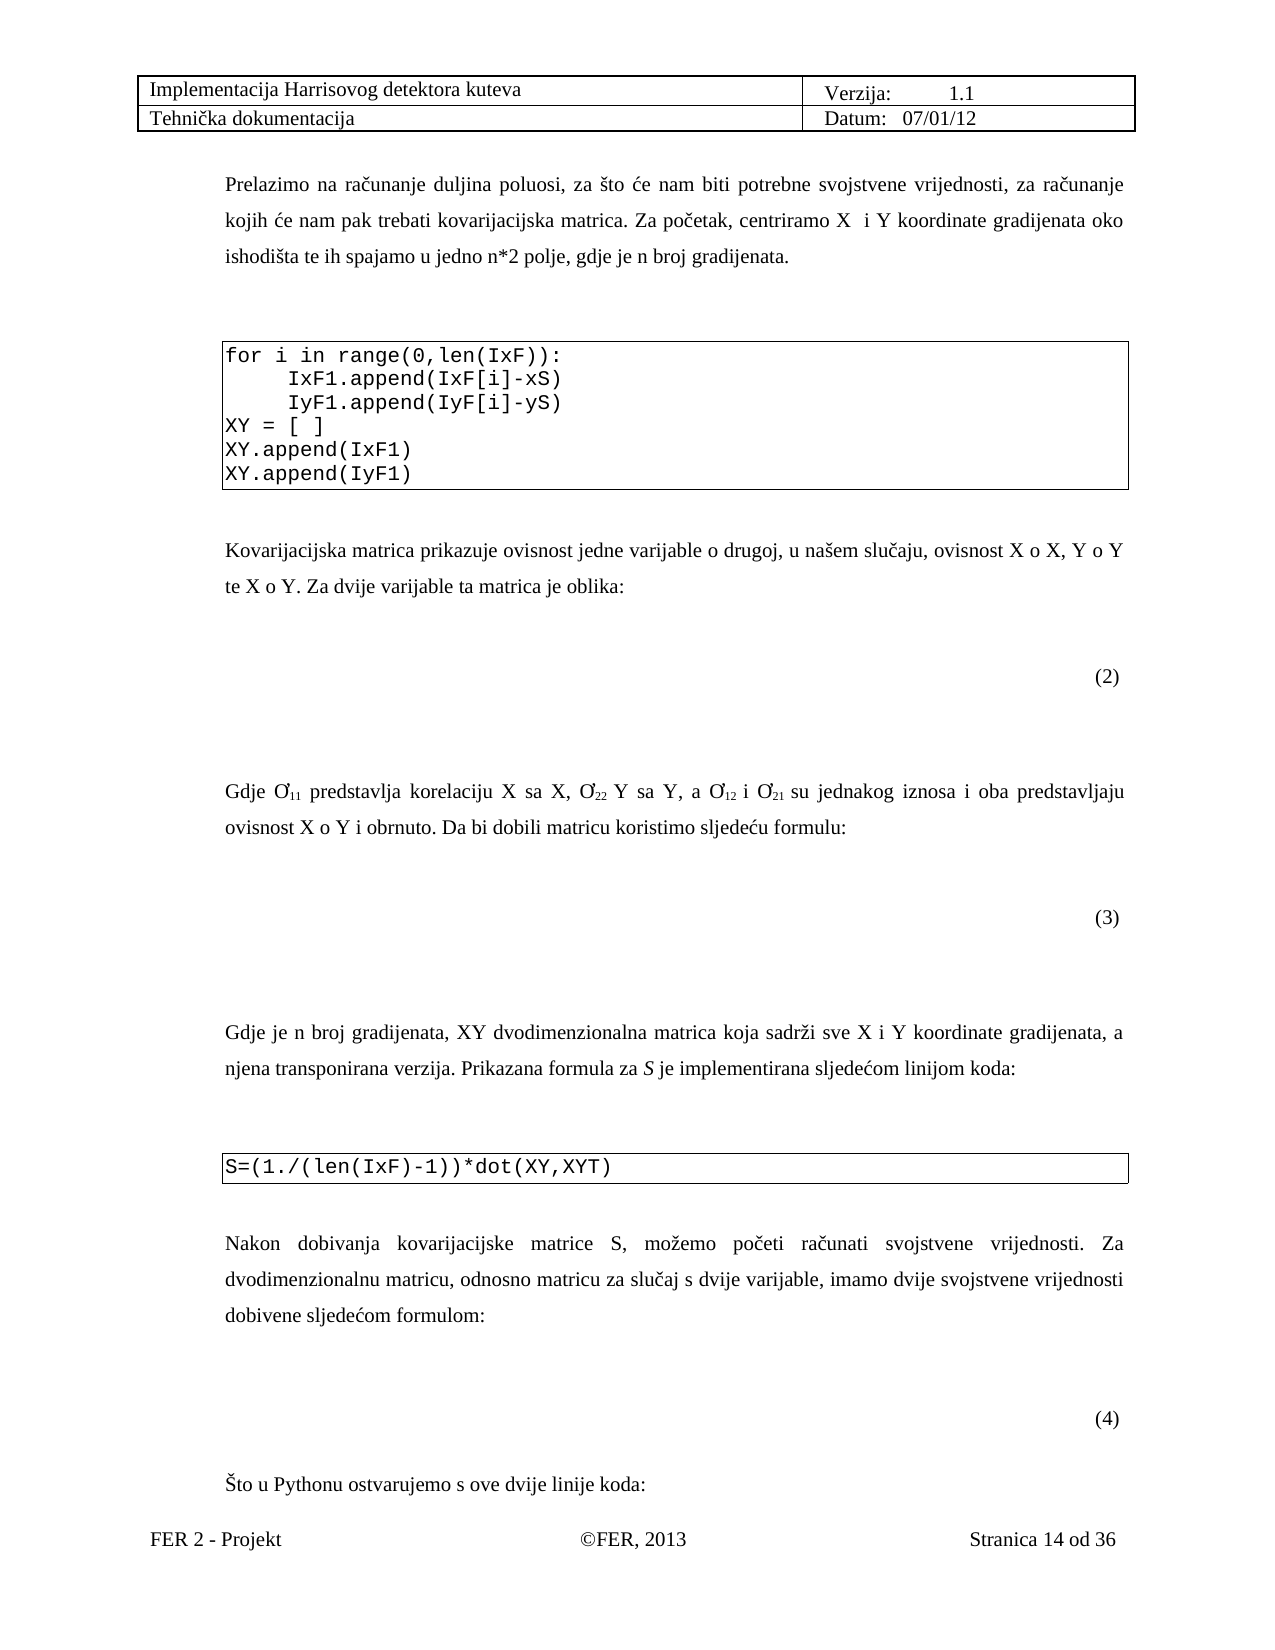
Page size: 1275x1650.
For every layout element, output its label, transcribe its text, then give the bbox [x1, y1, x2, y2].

table_header (3) [1017, 900, 1125, 935]
table_header [150, 1400, 1017, 1436]
text Gdje je n broj gradijenata, XY dvodimenzionalna matrica koja sadrži sve X i Y koordinate gradijenata, a njena transponirana verzija. Prikazana formula za S je implementirana sljedećom linijom koda: [225, 1019, 1125, 1080]
text Gdje Ơ11 predstavlja korelaciju X sa X, Ơ22 Y sa Y, a Ơ12 i Ơ21 su jednakog iznosa i oba predstavljaju ovisnost X o Y i obrnuto. Da bi dobili matricu koristimo sljedeću formulu: [225, 779, 1125, 839]
text Nakon dobivanja kovarijacijske matrice S, možemo početi računati svojstvene vrijednosti. Za dvodimenzionalnu matricu, odnosno matricu za slučaj s dvije varijable, imamo dvije svojstvene vrijednosti dobivene sljedećom formulom: [225, 1231, 1125, 1327]
text S=(1./(len(IxF)-1))*dot(XY,XYT) [223, 1154, 1128, 1183]
table_header [150, 900, 1017, 935]
text IxF1.append(IxF[i]-xS) [223, 365, 1128, 389]
text Što u Pythonu ostvarujemo s ove dvije linije koda: [225, 1472, 1125, 1496]
text for i in range(0,len(IxF)): [223, 342, 1128, 365]
table_header (4) [1017, 1400, 1125, 1436]
text Kovarijacijska matrica prikazuje ovisnost jedne varijable o drugoj, u našem slučaju, ovisnost X o X, Y o Y te X o Y. Za dvije varijable ta matrica je oblika: [225, 538, 1125, 598]
text XY.append(IxF1) [223, 436, 1128, 460]
text XY.append(IyF1) [223, 460, 1128, 489]
table_header [150, 659, 1017, 694]
text IyF1.append(IyF[i]-yS) [223, 389, 1128, 412]
table_header (2) [1017, 659, 1125, 694]
text XY = [ ] [223, 412, 1128, 436]
text Prelazimo na računanje duljina poluosi, za što će nam biti potrebne svojstvene vrijednosti, za računanje kojih će nam pak trebati kovarijacijska matrica. Za početak, centriramo X i Y koordinate gradijenata oko ishodišta te ih spajamo u jedno n*2 polje, gdje je n broj gradijenata. [225, 172, 1125, 268]
